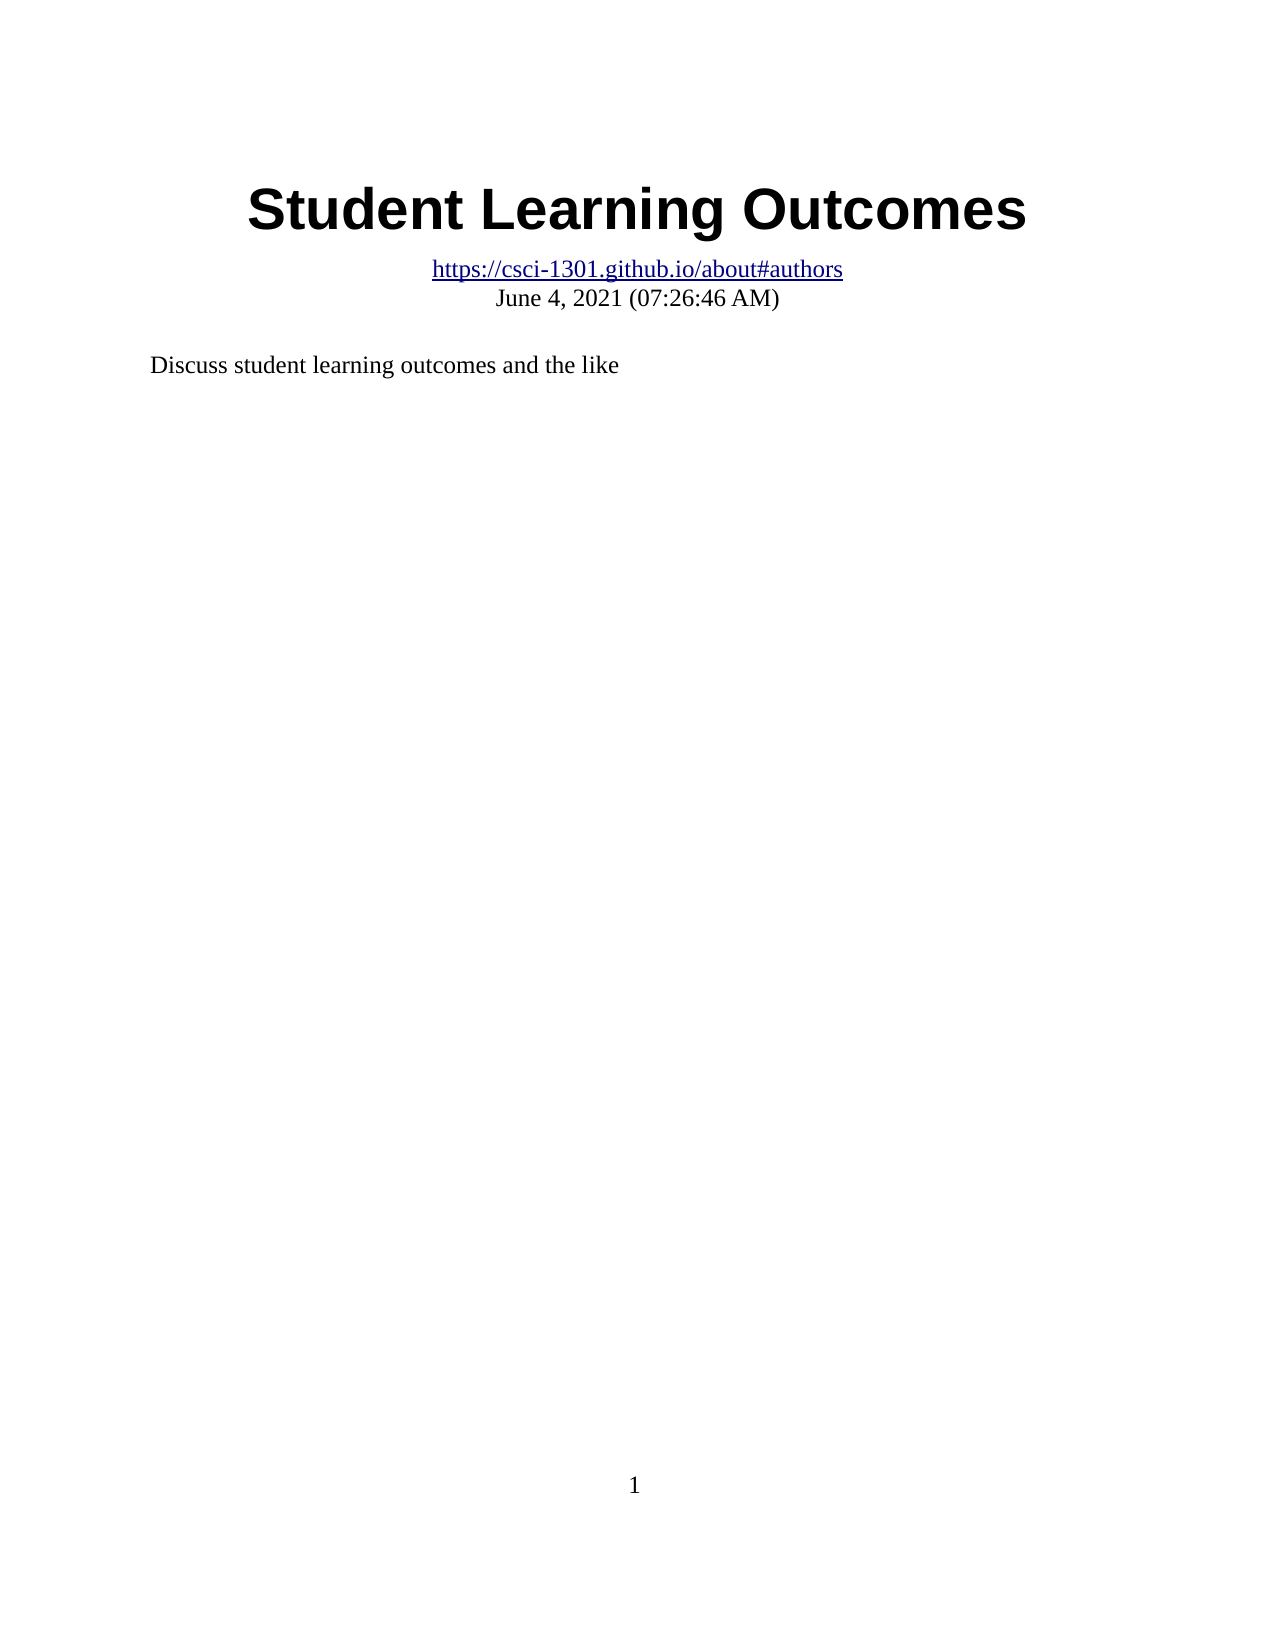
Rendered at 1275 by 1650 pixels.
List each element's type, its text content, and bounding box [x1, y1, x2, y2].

text Discuss student learning outcomes and the like [150, 350, 1125, 378]
title Student Learning Outcomes [150, 175, 1125, 242]
text June 4, 2021 (07:26:46 AM) [150, 283, 1125, 312]
text https://csci-1301.github.io/about#authors [150, 254, 1125, 283]
